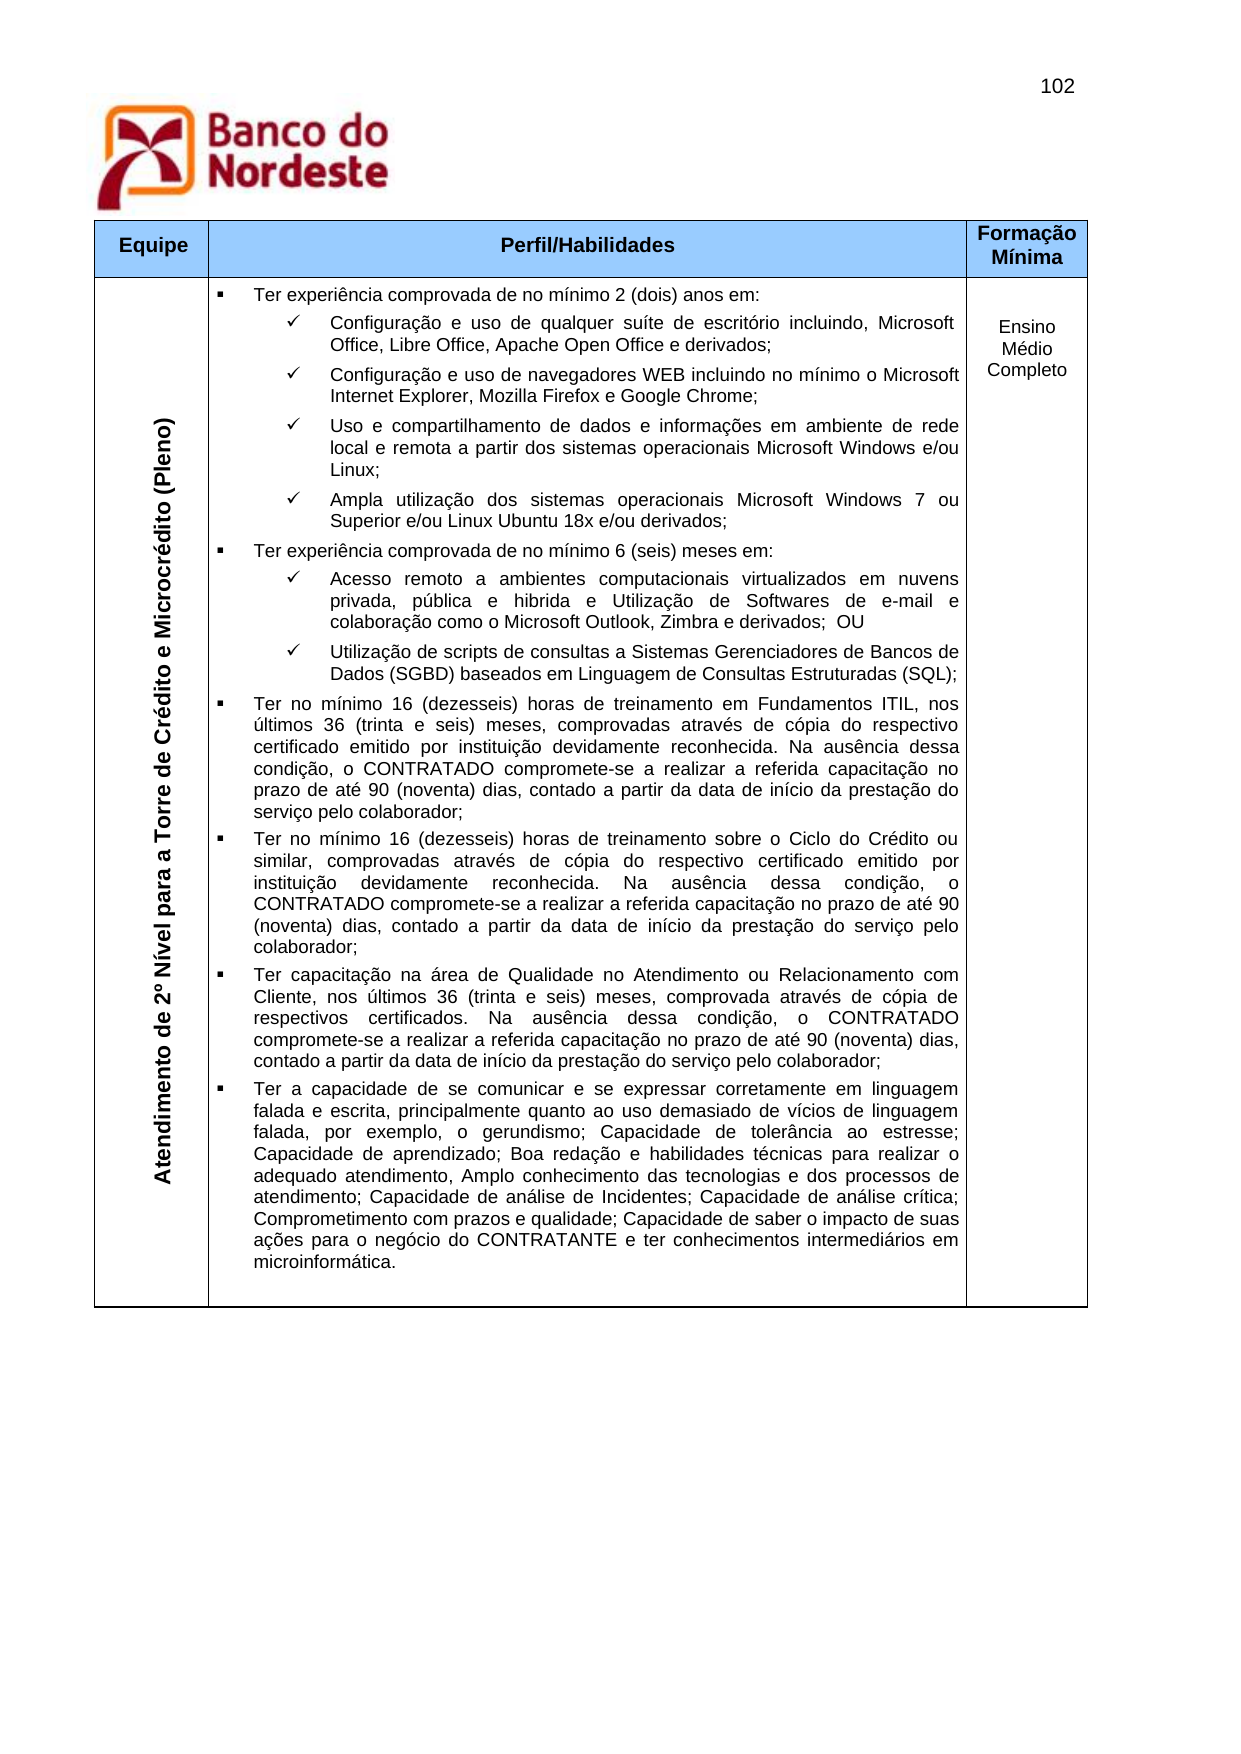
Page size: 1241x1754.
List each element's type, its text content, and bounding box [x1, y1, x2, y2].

table_cell Ensino Médio Completo [967, 278, 1087, 1306]
picture [85, 93, 396, 220]
table_header Perfil/Habilidades [209, 221, 966, 277]
table_cell Atendimento de 2º Nível para a Torre de Crédito e Microcrédito (Pleno) [95, 278, 208, 1306]
table_cell Ter experiência comprovada de no mínimo 2 (dois) anos em: Configuração e uso de qualquer suíte de escritório incluindo, Microsoft Office, Libre Office, Apache Open Office e derivados; Configuração e uso de navegadores WEB incluindo no mínimo o Microsoft Internet Explorer, Mozilla Firefox e Google Chrome; Uso e compartilhamento de dados e informações em ambiente de rede local e remota a partir dos sistemas operacionais Microsoft Windows e/ou Linux; Ampla utilização dos sistemas operacionais Microsoft Windows 7 ou Superior e/ou Linux Ubuntu 18x e/ou derivados; Ter experiência comprovada de no mínimo 6 (seis) meses em: Acesso remoto a ambientes computacionais virtualizados em nuvens privada, pública e hibrida e Utilização de Softwares de e-mail e colaboração como o Microsoft Outlook, Zimbra e derivados; OU Utilização de scripts de consultas a Sistemas Gerenciadores de Bancos de Dados (SGBD) baseados em Linguagem de Consultas Estruturadas (SQL); Ter no mínimo 16 (dezesseis) horas de treinamento em Fundamentos ITIL, nos últimos 36 (trinta e seis) meses, comprovadas através de cópia do respectivo certificado emitido por instituição devidamente reconhecida. Na ausência dessa condição, o CONTRATADO compromete-se a realizar a referida capacitação no prazo de até 90 (noventa) dias, contado a partir da data de início da prestação do serviço pelo colaborador; Ter no mínimo 16 (dezesseis) horas de treinamento sobre o Ciclo do Crédito ou similar, comprovadas através de cópia do respectivo certificado emitido por instituição devidamente reconhecida. Na ausência dessa condição, o CONTRATADO compromete-se a realizar a referida capacitação no prazo de até 90 (noventa) dias, contado a partir da data de início da prestação do serviço pelo colaborador; Ter capacitação na área de Qualidade no Atendimento ou Relacionamento com Cliente, nos últimos 36 (trinta e seis) meses, comprovada através de cópia de respectivos certificados. Na ausência dessa condição, o CONTRATADO compromete-se a realizar a referida capacitação no prazo de até 90 (noventa) dias, contado a partir da data de início da prestação do serviço pelo colaborador; Ter a capacidade de se comunicar e se expressar corretamente em linguagem falada e escrita, principalmente quanto ao uso demasiado de vícios de linguagem falada, por exemplo, o gerundismo; Capacidade de tolerância ao estresse; Capacidade de aprendizado; Boa redação e habilidades técnicas para realizar o adequado atendimento, Amplo conhecimento das tecnologias e dos processos de atendimento; Capacidade de análise de Incidentes; Capacidade de análise crítica; Comprometimento com prazos e qualidade; Capacidade de saber o impacto de suas ações para o negócio do CONTRATANTE e ter conhecimentos intermediários em microinformática. [209, 278, 966, 1306]
table_header Equipe [95, 221, 208, 277]
table_header Formação Mínima [967, 221, 1087, 277]
